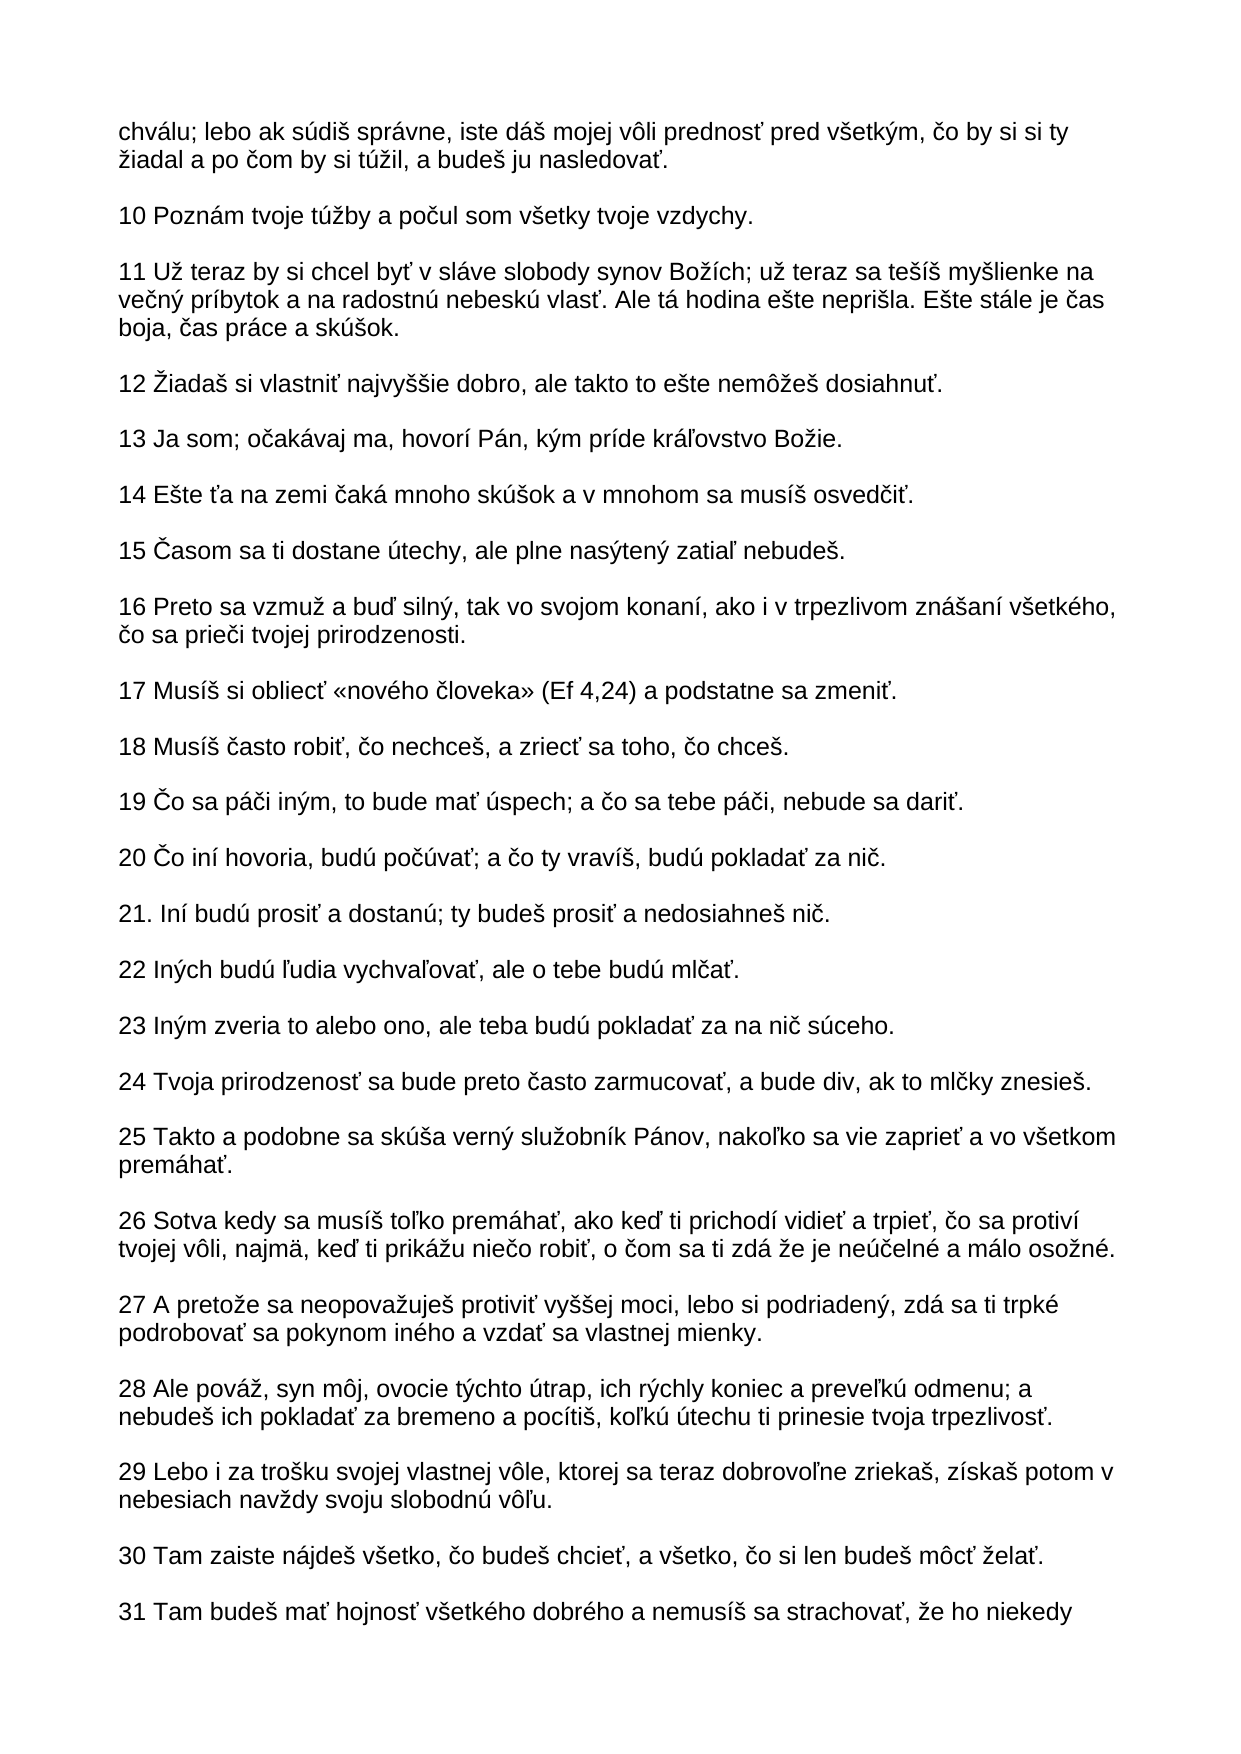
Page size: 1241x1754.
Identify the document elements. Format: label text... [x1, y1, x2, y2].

text 19 Čo sa páči iným, to bude mať úspech; a čo sa tebe páči, nebude sa dariť. [118, 788, 1122, 816]
text 15 Časom sa ti dostane útechy, ale plne nasýtený zatiaľ nebudeš. [118, 537, 1122, 565]
text 14 Ešte ťa na zemi čaká mnoho skúšok a v mnohom sa musíš osvedčiť. [118, 481, 1122, 509]
text 23 Iným zveria to alebo ono, ale teba budú pokladať za na nič súceho. [118, 1011, 1122, 1039]
text 16 Preto sa vzmuž a buď silný, tak vo svojom konaní, ako i v trpezlivom znášaní všetkého, čo sa prieči tvojej prirodzenosti. [118, 593, 1122, 648]
text 21. Iní budú prosiť a dostanú; ty budeš prosiť a nedosiahneš nič. [118, 900, 1122, 928]
text 12 Žiadaš si vlastniť najvyššie dobro, ale takto to ešte nemôžeš dosiahnuť. [118, 369, 1122, 397]
text 18 Musíš často robiť, čo nechceš, a zriecť sa toho, čo chceš. [118, 732, 1122, 760]
text 31 Tam budeš mať hojnosť všetkého dobrého a nemusíš sa strachovať, že ho niekedy [118, 1598, 1122, 1626]
text 24 Tvoja prirodzenosť sa bude preto často zarmucovať, a bude div, ak to mlčky znesieš. [118, 1067, 1122, 1095]
text 22 Iných budú ľudia vychvaľovať, ale o tebe budú mlčať. [118, 956, 1122, 983]
text 20 Čo iní hovoria, budú počúvať; a čo ty vravíš, budú pokladať za nič. [118, 844, 1122, 872]
text 26 Sotva kedy sa musíš toľko premáhať, ako keď ti prichodí vidieť a trpieť, čo sa protiví tvojej vôli, najmä, keď ti prikážu niečo robiť, o čom sa ti zdá že je neúčelné a málo osožné. [118, 1207, 1122, 1263]
text 30 Tam zaiste nájdeš všetko, čo budeš chcieť, a všetko, čo si len budeš môcť želať. [118, 1542, 1122, 1570]
text 13 Ja som; očakávaj ma, hovorí Pán, kým príde kráľovstvo Božie. [118, 425, 1122, 453]
text 25 Takto a podobne sa skúša verný služobník Pánov, nakoľko sa vie zaprieť a vo všetkom premáhať. [118, 1123, 1122, 1179]
text 11 Už teraz by si chcel byť v sláve slobody synov Božích; už teraz sa tešíš myšlienke na večný príbytok a na radostnú nebeskú vlasť. Ale tá hodina ešte neprišla. Ešte stále je čas boja, čas práce a skúšok. [118, 258, 1122, 341]
text 29 Lebo i za trošku svojej vlastnej vôle, ktorej sa teraz dobrovoľne zriekaš, získaš potom v nebesiach navždy svoju slobodnú vôľu. [118, 1458, 1122, 1514]
text 17 Musíš si obliecť «nového človeka» (Ef 4,24) a podstatne sa zmeniť. [118, 676, 1122, 704]
text 10 Poznám tvoje túžby a počul som všetky tvoje vzdychy. [118, 202, 1122, 230]
text 27 A pretože sa neopovažuješ protiviť vyššej moci, lebo si podriadený, zdá sa ti trpké podrobovať sa pokynom iného a vzdať sa vlastnej mienky. [118, 1291, 1122, 1346]
text 28 Ale pováž, syn môj, ovocie týchto útrap, ich rýchly koniec a preveľkú odmenu; a nebudeš ich pokladať za bremeno a pocítiš, koľkú útechu ti prinesie tvoja trpezlivosť. [118, 1374, 1122, 1430]
text chválu; lebo ak súdiš správne, iste dáš mojej vôli prednosť pred všetkým, čo by si si ty žiadal a po čom by si túžil, a budeš ju nasledovať. [118, 118, 1122, 174]
